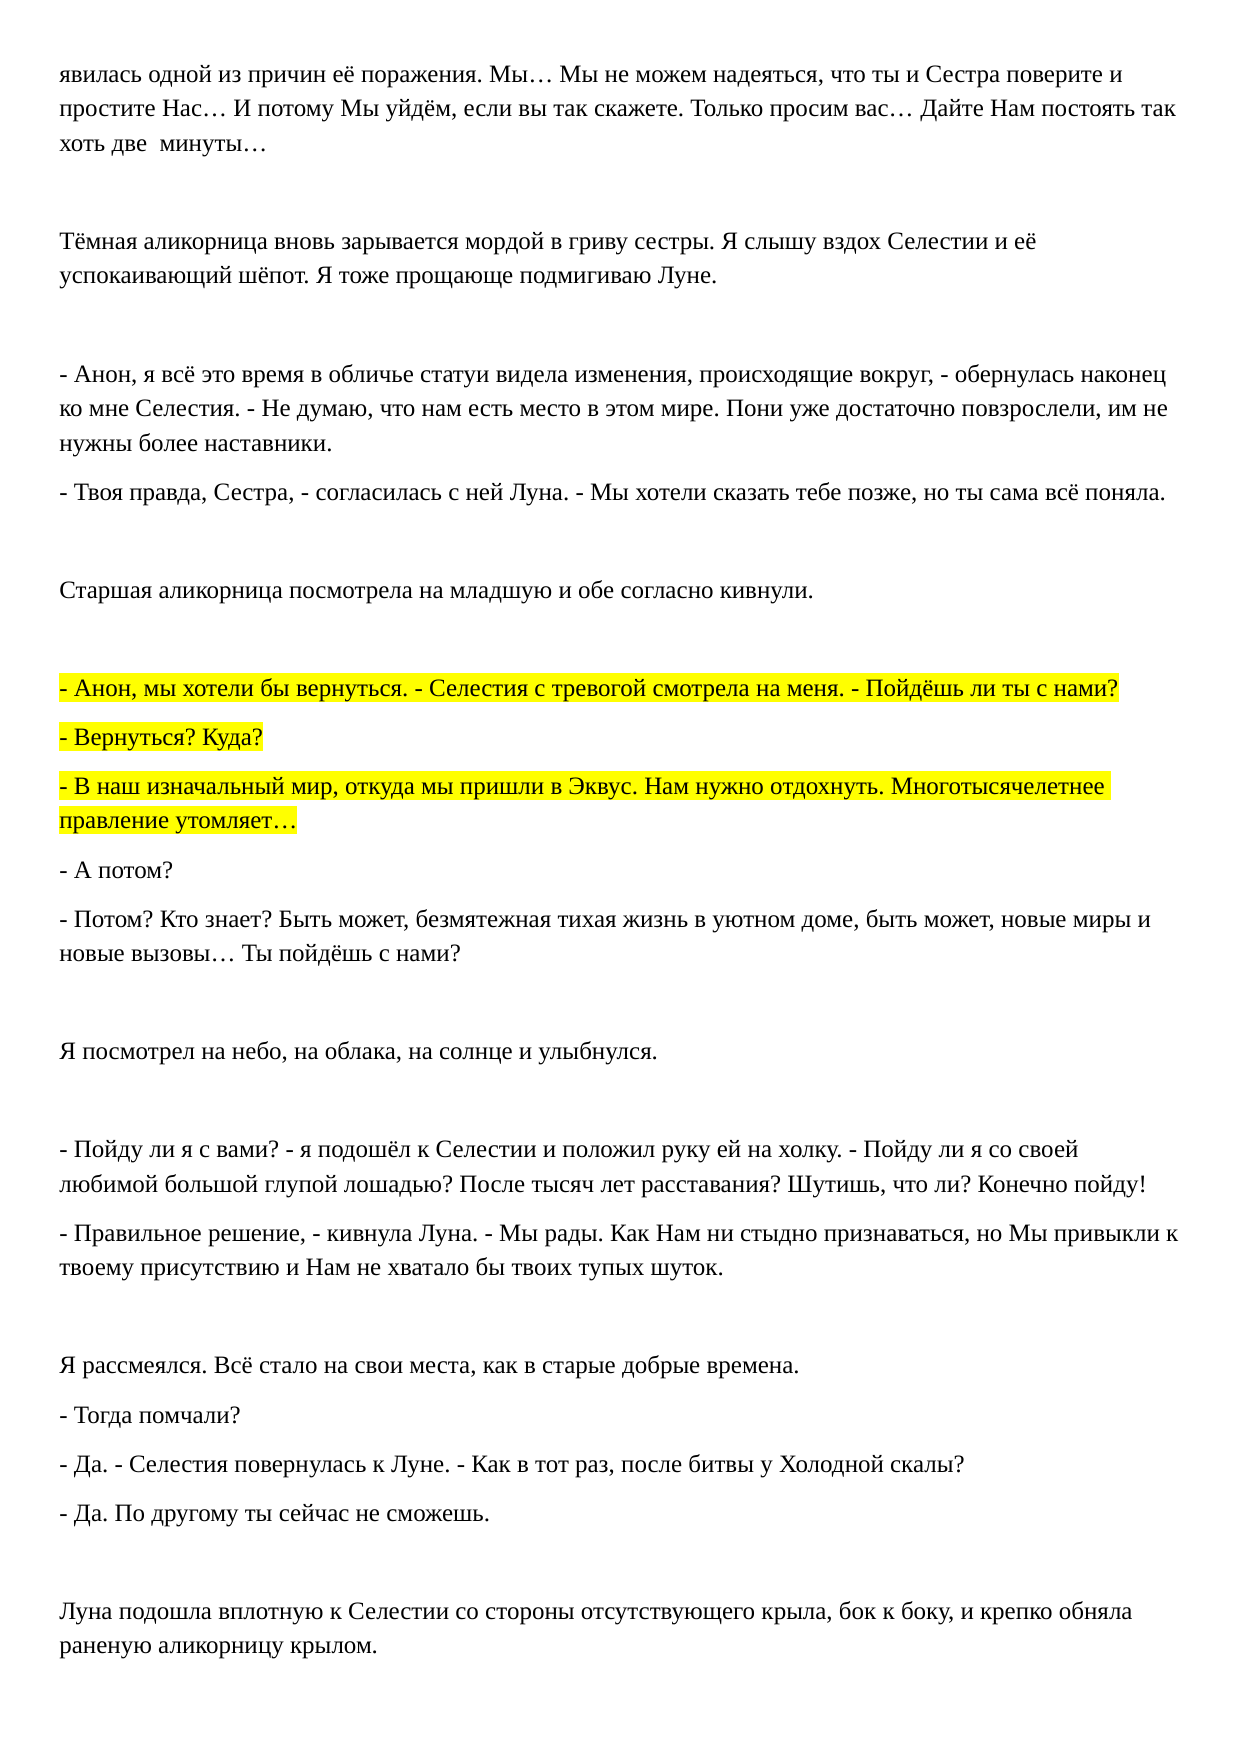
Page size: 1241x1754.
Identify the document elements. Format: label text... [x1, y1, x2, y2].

text Тёмная аликорница вновь зарывается мордой в гриву сестры. Я слышу вздох Селестии и её успокаивающий шёпот. Я тоже прощающе подмигиваю Луне. [59, 226, 1181, 289]
text Я посмотрел на небо, на облака, на солнце и улыбнулся. [59, 1036, 1181, 1065]
text - Потом? Кто знает? Быть может, безмятежная тихая жизнь в уютном доме, быть может, новые миры и новые вызовы… Ты пойдёшь с нами? [59, 904, 1181, 967]
text - В наш изначальный мир, откуда мы пришли в Эквус. Нам нужно отдохнуть. Многотысячелетнее правление утомляет… [59, 771, 1181, 834]
text - А потом? [59, 855, 1181, 883]
text Я рассмеялся. Всё стало на свои места, как в старые добрые времена. [59, 1351, 1181, 1379]
text - Да. По другому ты сейчас не сможешь. [59, 1498, 1181, 1527]
text - Тогда помчали? [59, 1400, 1181, 1428]
text - Правильное решение, - кивнула Луна. - Мы рады. Как Нам ни стыдно признаваться, но Мы привыкли к твоему присутствию и Нам не хватало бы твоих тупых шуток. [59, 1218, 1181, 1281]
text - Твоя правда, Сестра, - согласилась с ней Луна. - Мы хотели сказать тебе позже, но ты сама всё поняла. [59, 477, 1181, 506]
text - Пойду ли я с вами? - я подошёл к Селестии и положил руку ей на холку. - Пойду ли я со своей любимой большой глупой лошадью? После тысяч лет расставания? Шутишь, что ли? Конечно пойду! [59, 1134, 1181, 1198]
text - Анон, мы хотели бы вернуться. - Селестия с тревогой смотрела на меня. - Пойдёшь ли ты с нами? [59, 673, 1181, 702]
text - Да. - Селестия повернулась к Луне. - Как в тот раз, после битвы у Холодной скалы? [59, 1449, 1181, 1477]
text Старшая аликорница посмотрела на младшую и обе согласно кивнули. [59, 575, 1181, 604]
text явилась одной из причин её поражения. Мы… Мы не можем надеяться, что ты и Сестра поверите и простите Нас… И потому Мы уйдём, если вы так скажете. Только просим вас… Дайте Нам постоять так хоть две минуты… [59, 59, 1181, 157]
text - Анон, я всё это время в обличье статуи видела изменения, происходящие вокруг, - обернулась наконец ко мне Селестия. - Не думаю, что нам есть место в этом мире. Пони уже достаточно повзрослели, им не нужны более наставники. [59, 359, 1181, 456]
text - Вернуться? Куда? [59, 722, 1181, 751]
text Луна подошла вплотную к Селестии со стороны отсутствующего крыла, бок к боку, и крепко обняла раненую аликорницу крылом. [59, 1596, 1181, 1659]
